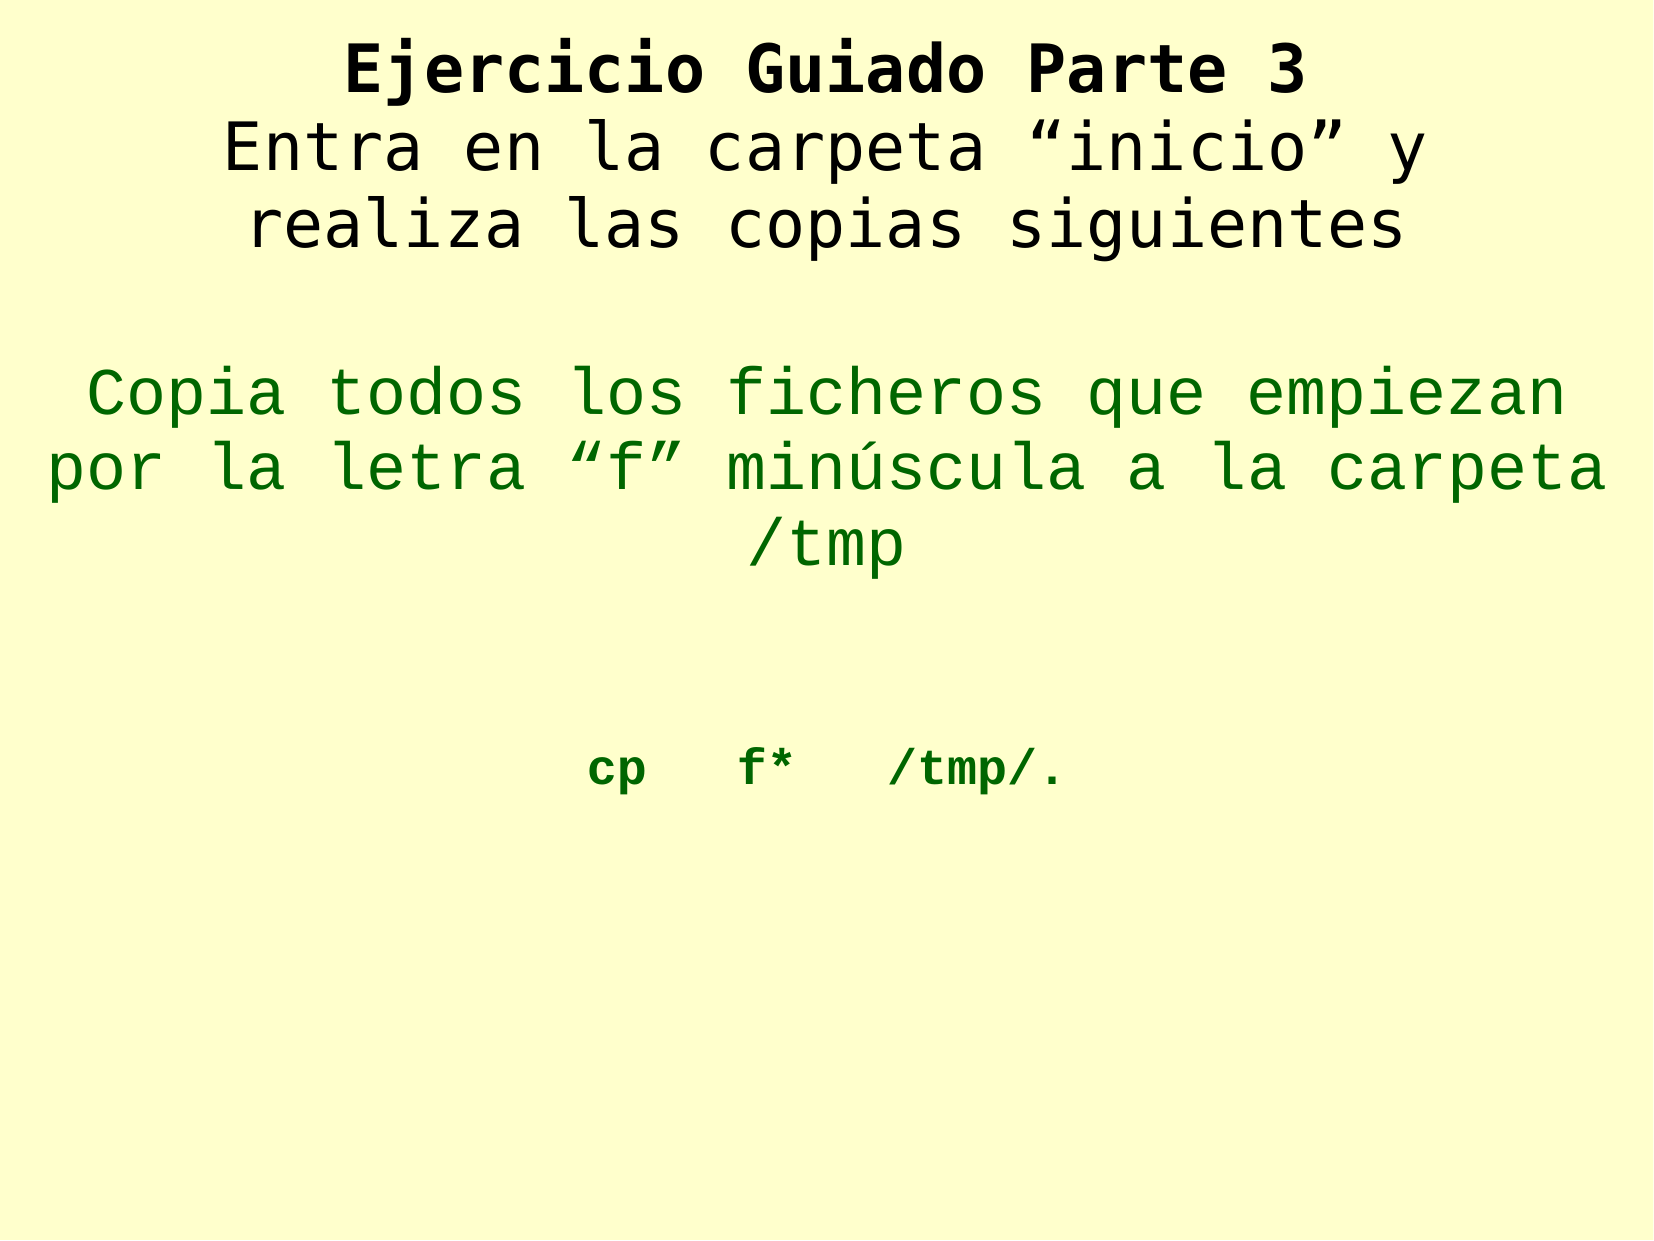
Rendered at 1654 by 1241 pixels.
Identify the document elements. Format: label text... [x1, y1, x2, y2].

text_box cp f* /tmp/. [0, 735, 1654, 857]
title Ejercicio Guiado Parte 3 Entra en la carpeta “inicio” y realiza las copias siguientes [82, 30, 1571, 264]
text_box Copia todos los ficheros que empiezan por la letra “f” minúscula a la carpeta /tmp [23, 351, 1630, 593]
